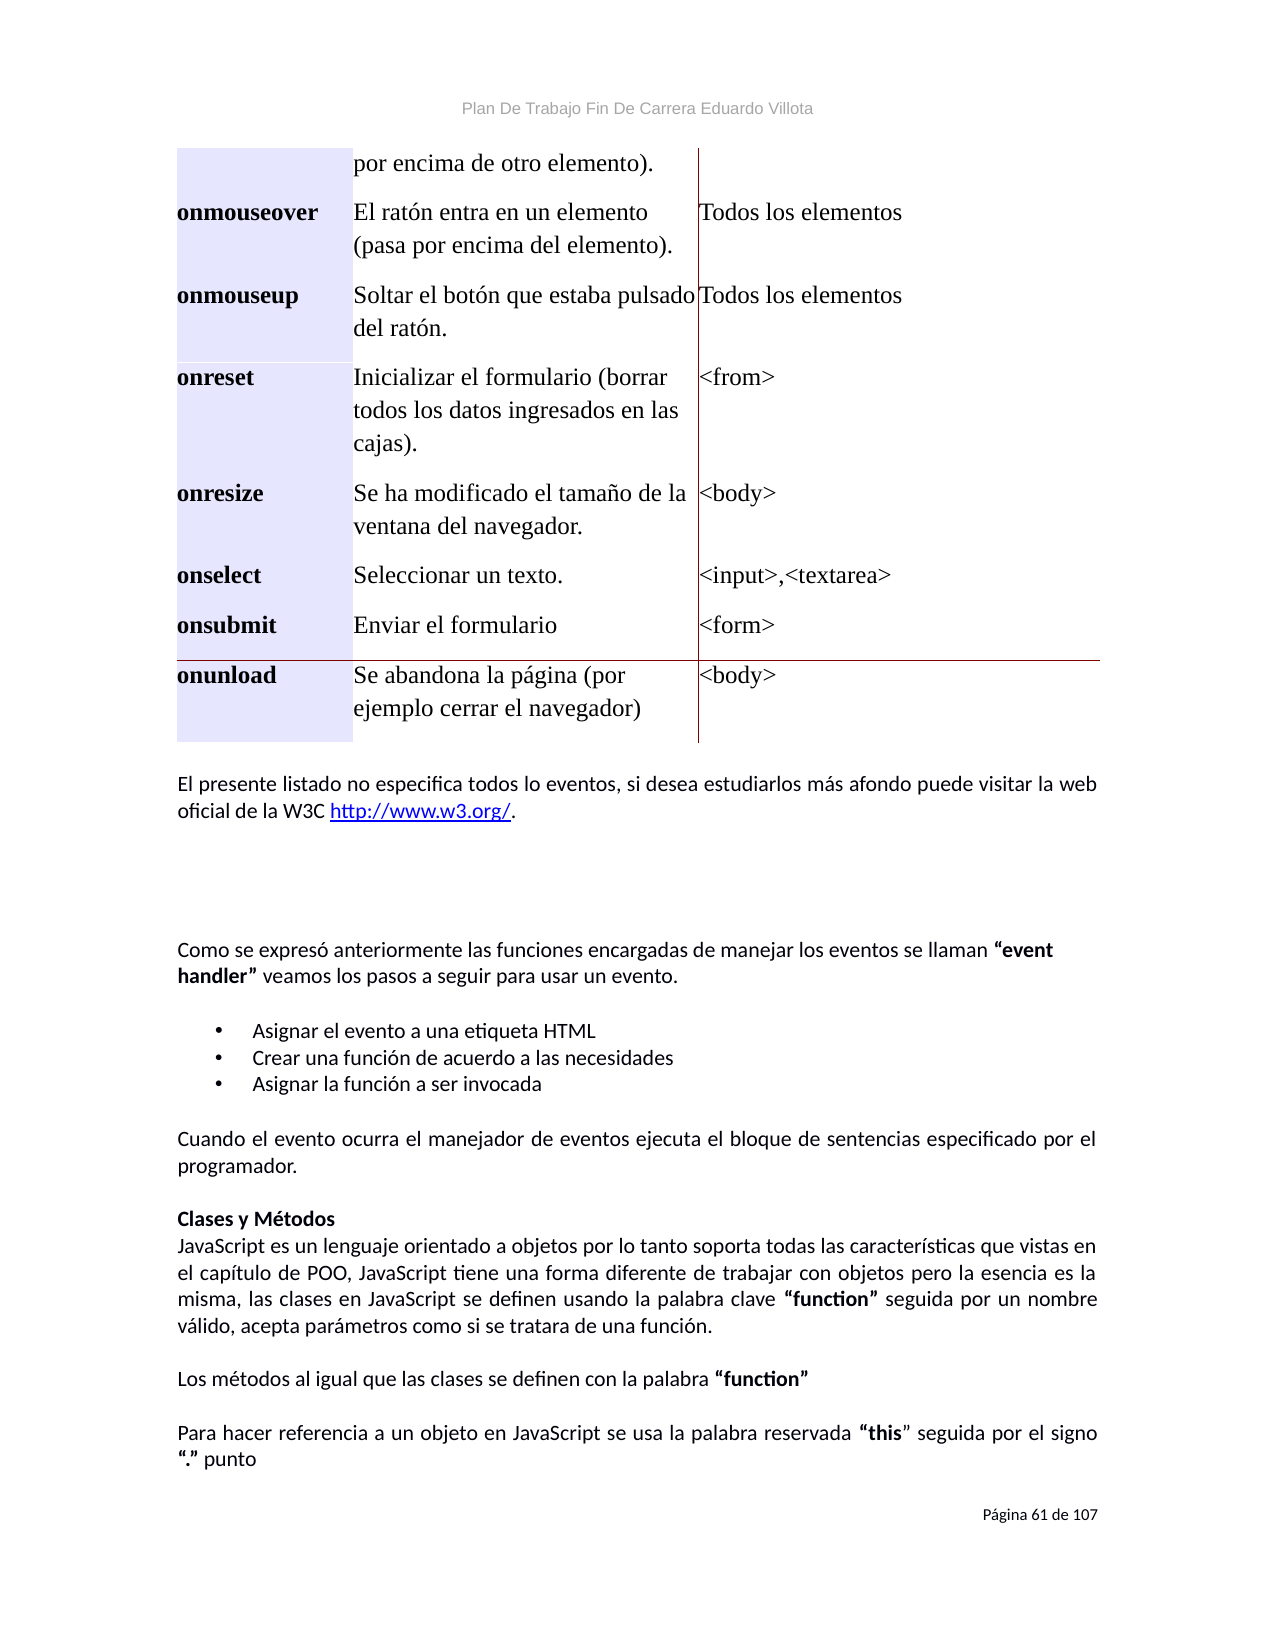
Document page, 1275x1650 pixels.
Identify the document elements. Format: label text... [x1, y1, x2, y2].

table_cell Se ha modificado el tamaño de la ventana del navegador. [353, 478, 698, 561]
table_cell [177, 148, 353, 197]
table_cell onreset [177, 363, 353, 478]
text Para hacer referencia a un objeto en JavaScript se usa la palabra reservada “this” seguida por el signo “.” punto [177, 1419, 1098, 1472]
text Clases y Métodos [177, 1205, 1098, 1232]
table_cell Seleccionar un texto. [353, 561, 698, 610]
table_cell Todos los elementos [699, 197, 1100, 280]
list Asignar la función a ser invocada [215, 1071, 1098, 1097]
table_cell <body> [699, 661, 1100, 742]
text Los métodos al igual que las clases se definen con la palabra “function” [177, 1365, 1098, 1392]
table_cell por encima de otro elemento). [353, 148, 698, 197]
table_cell Se abandona la página (por ejemplo cerrar el navegador) [353, 661, 698, 742]
list Crear una función de acuerdo a las necesidades [215, 1044, 1098, 1071]
table_cell <body> [699, 478, 1100, 561]
list Asignar el evento a una etiqueta HTML [215, 1017, 1098, 1044]
table_cell Enviar el formulario [353, 610, 698, 660]
text Cuando el evento ocurra el manejador de eventos ejecuta el bloque de sentencias especificado por el programador. [177, 1125, 1098, 1179]
text Como se expresó anteriormente las funciones encargadas de manejar los eventos se llaman “event handler” veamos los pasos a seguir para usar un evento. [177, 936, 1098, 989]
table_cell El ratón entra en un elemento (pasa por encima del elemento). [353, 197, 698, 280]
table_cell [699, 148, 1100, 197]
table_cell <form> [699, 610, 1100, 660]
table_cell onmouseover [177, 197, 353, 280]
table_cell onresize [177, 478, 353, 561]
table_cell onsubmit [177, 610, 353, 660]
table_cell onunload [177, 661, 353, 742]
table_cell Todos los elementos [699, 280, 1100, 362]
table_cell <input>,<textarea> [699, 561, 1100, 610]
text El presente listado no especifica todos lo eventos, si desea estudiarlos más afondo puede visitar la web oficial de la W3C http://www.w3.org/. [177, 771, 1098, 824]
table_cell onselect [177, 561, 353, 610]
text JavaScript es un lenguaje orientado a objetos por lo tanto soporta todas las características que vistas en el capítulo de POO, JavaScript tiene una forma diferente de trabajar con objetos pero la esencia es la misma, las clases en JavaScript se definen usando la palabra clave “function” seguida por un nombre válido, acepta parámetros como si se tratara de una función. [177, 1232, 1098, 1339]
table_cell onmouseup [177, 280, 353, 362]
table_cell Inicializar el formulario (borrar todos los datos ingresados en las cajas). [353, 363, 698, 478]
table_cell Soltar el botón que estaba pulsado del ratón. [353, 280, 698, 362]
table_cell <from> [699, 363, 1100, 478]
